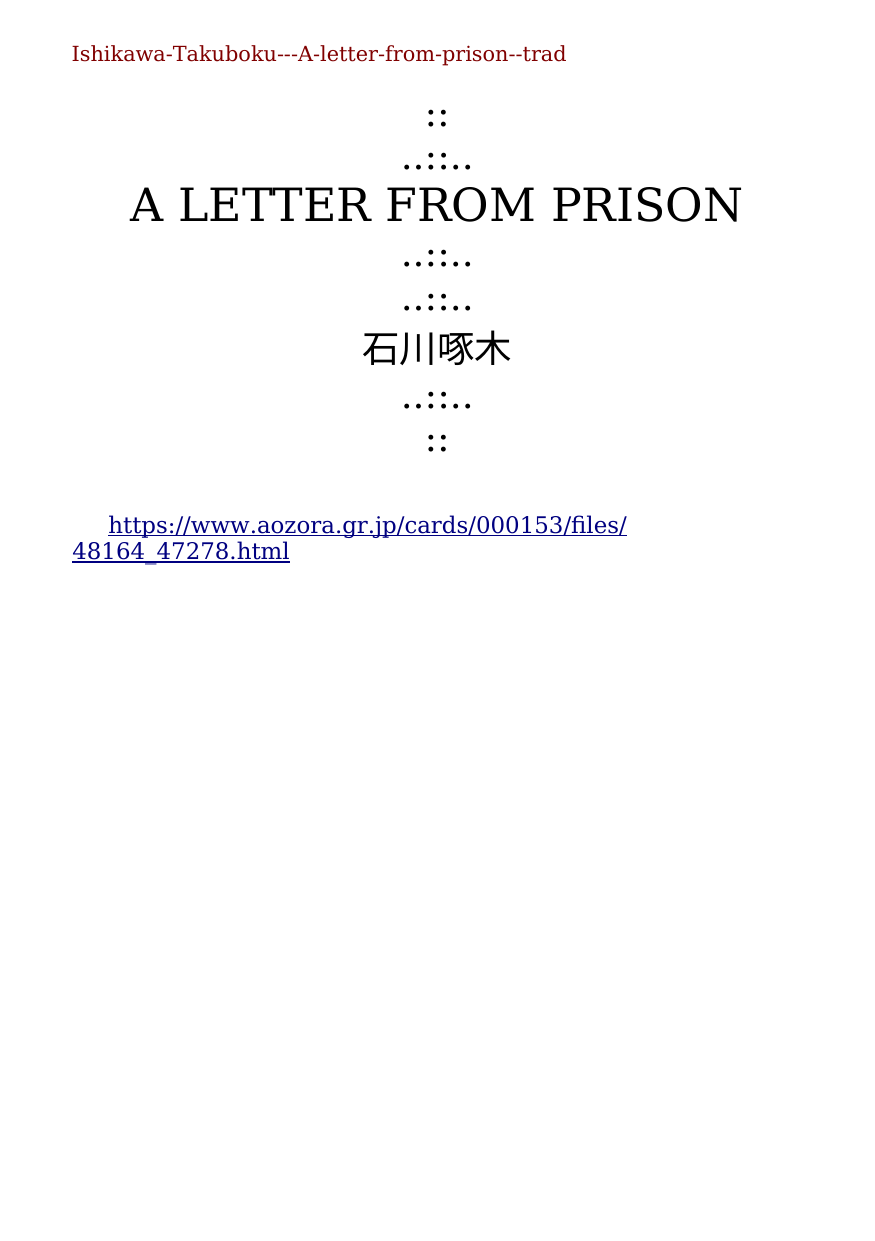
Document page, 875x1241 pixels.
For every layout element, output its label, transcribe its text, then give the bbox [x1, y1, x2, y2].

text https://www.aozora.gr.jp/cards/000153/files/48164_47278.html [72, 512, 802, 565]
subtitle :: ..::.. A LETTER FROM PRISON ..::.. ..::.. 石川啄木 ..::.. :: [36, 91, 838, 461]
text Ishikawa-Takuboku---A-letter-from-prison--trad [71, 42, 803, 66]
